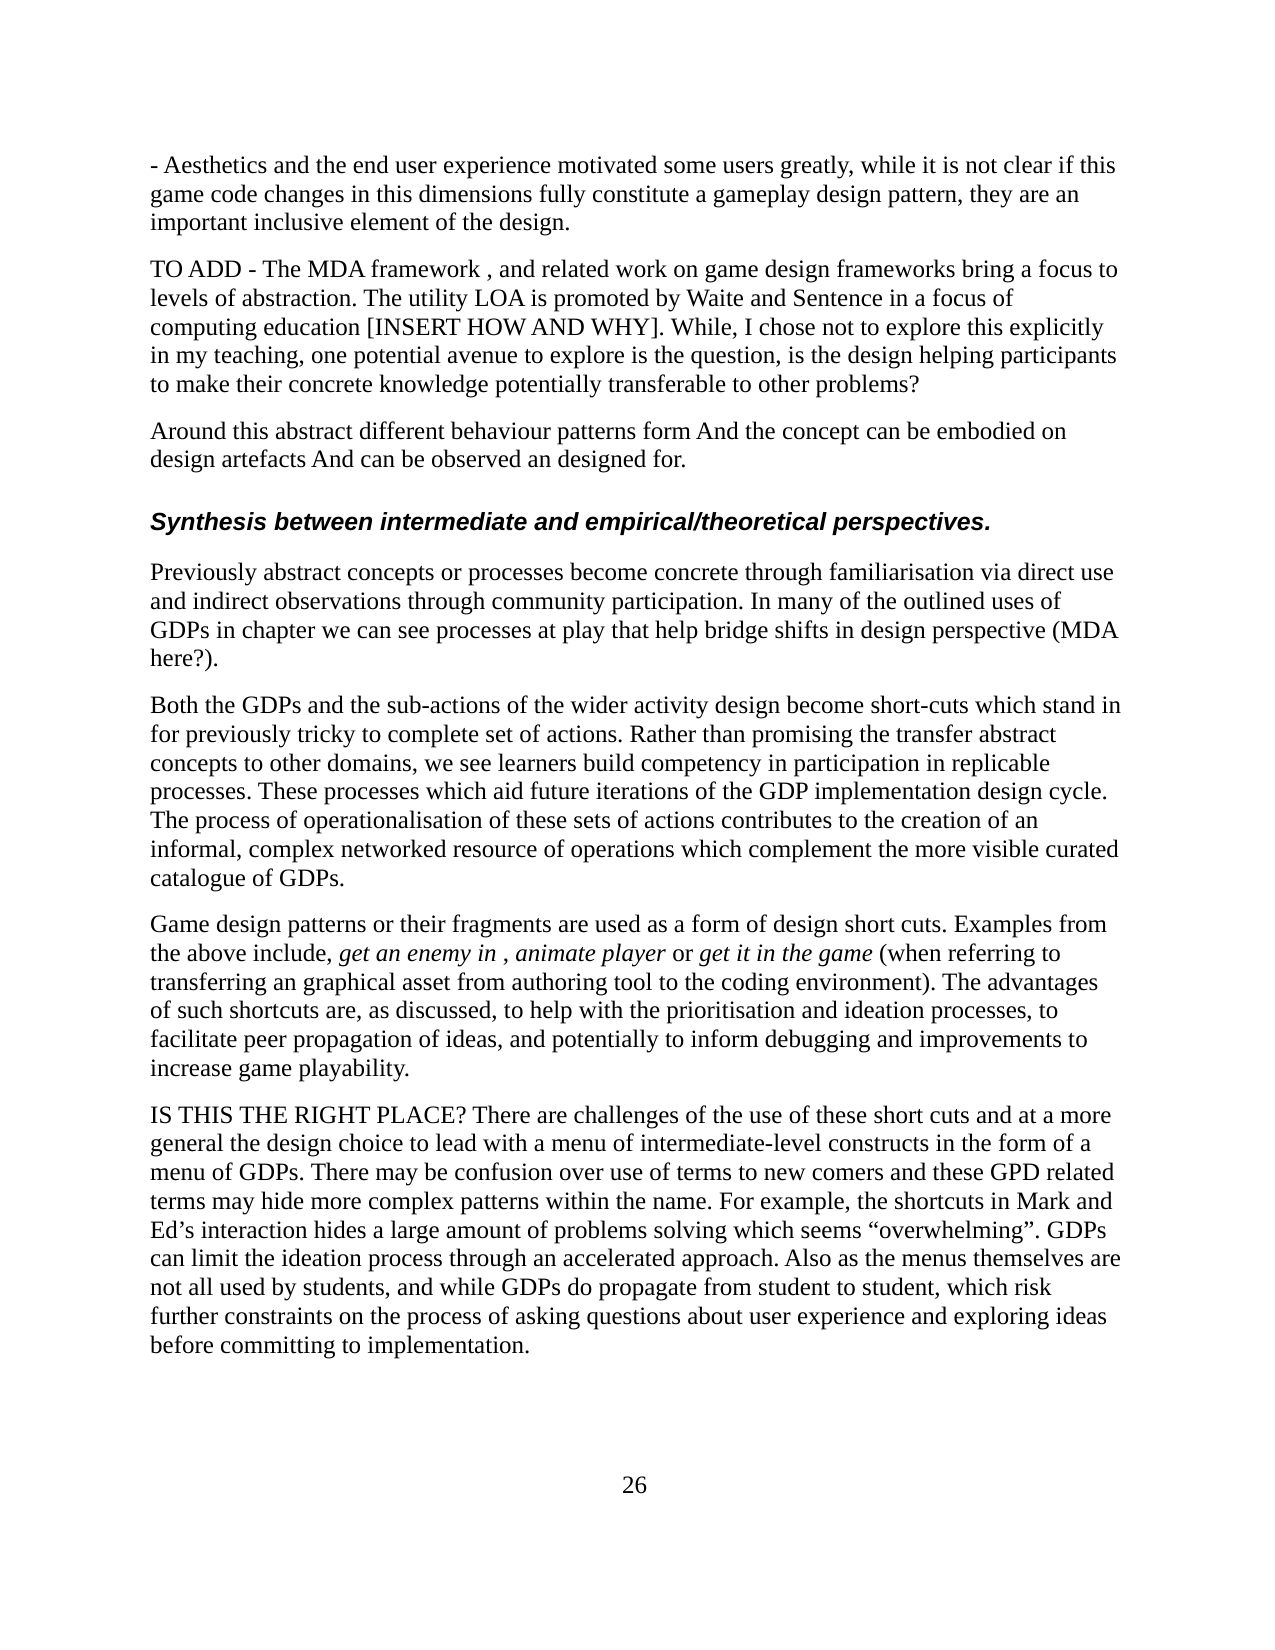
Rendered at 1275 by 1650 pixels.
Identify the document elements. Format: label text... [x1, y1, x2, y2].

text Both the GDPs and the sub-actions of the wider activity design become short-cuts which stand in for previously tricky to complete set of actions. Rather than promising the transfer abstract concepts to other domains, we see learners build competency in participation in replicable processes. These processes which aid future iterations of the GDP implementation design cycle. The process of operationalisation of these sets of actions contributes to the creation of an informal, complex networked resource of operations which complement the more visible curated catalogue of GDPs. [150, 690, 1125, 891]
text Around this abstract different behaviour patterns form And the concept can be embodied on design artefacts And can be observed an designed for. [150, 416, 1125, 473]
text IS THIS THE RIGHT PLACE? There are challenges of the use of these short cuts and at a more general the design choice to lead with a menu of intermediate-level constructs in the form of a menu of GDPs. There may be confusion over use of terms to new comers and these GPD related terms may hide more complex patterns within the name. For example, the shortcuts in Mark and Ed’s interaction hides a large amount of problems solving which seems “overwhelming”. GDPs can limit the ideation process through an accelerated approach. Also as the menus themselves are not all used by students, and while GDPs do propagate from student to student, which risk further constraints on the process of asking questions about user experience and exploring ideas before committing to implementation. [150, 1100, 1125, 1358]
subtitle Synthesis between intermediate and empirical/theoretical perspectives. [150, 507, 1125, 536]
text Game design patterns or their fragments are used as a form of design short cuts. Examples from the above include, get an enemy in , animate player or get it in the game (when referring to transferring an graphical asset from authoring tool to the coding environment). The advantages of such shortcuts are, as discussed, to help with the prioritisation and ideation processes, to facilitate peer propagation of ideas, and potentially to inform debugging and improvements to increase game playability. [150, 909, 1125, 1082]
text TO ADD - The MDA framework , and related work on game design frameworks bring a focus to levels of abstraction. The utility LOA is promoted by Waite and Sentence in a focus of computing education [INSERT HOW AND WHY]. While, I chose not to explore this explicitly in my teaching, one potential avenue to explore is the question, is the design helping participants to make their concrete knowledge potentially transferable to other problems? [150, 254, 1125, 398]
text Previously abstract concepts or processes become concrete through familiarisation via direct use and indirect observations through community participation. In many of the outlined uses of GDPs in chapter we can see processes at play that help bridge shifts in design perspective (MDA here?). [150, 557, 1125, 672]
text - Aesthetics and the end user experience motivated some users greatly, while it is not clear if this game code changes in this dimensions fully constitute a gameplay design pattern, they are an important inclusive element of the design. [150, 150, 1125, 236]
